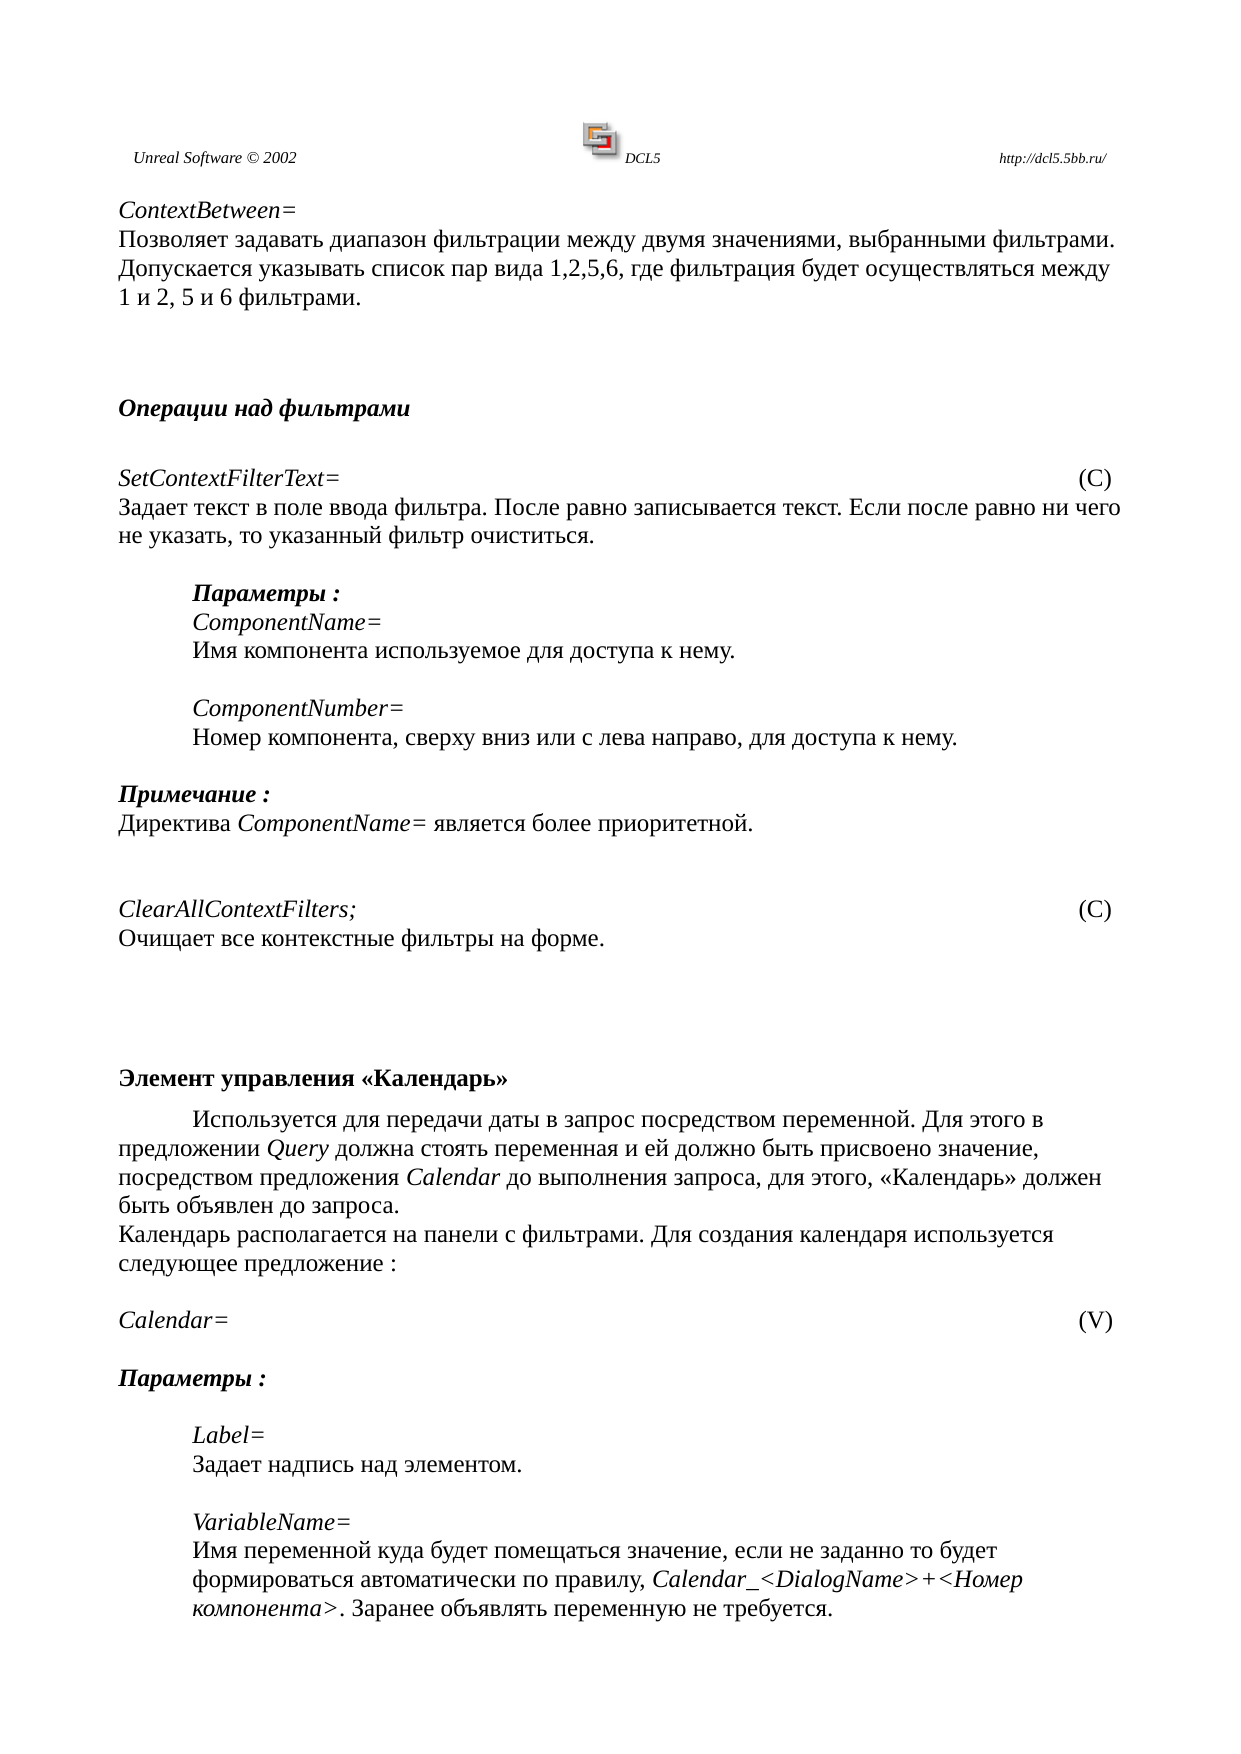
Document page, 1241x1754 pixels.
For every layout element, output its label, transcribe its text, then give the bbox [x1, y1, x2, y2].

subtitle Операции над фильтрами [118, 393, 1122, 422]
text ClearAllContextFilters; (C) [118, 894, 1122, 923]
text Позволяет задавать диапазон фильтрации между двумя значениями, выбранными фильтрами. Допускается указывать список пар вида 1,2,5,6, где фильтрация будет осуществляться между 1 и 2, 5 и 6 фильтрами. [118, 224, 1122, 310]
text Календарь располагается на панели с фильтрами. Для создания календаря используется следующее предложение : [118, 1219, 1122, 1277]
text Используется для передачи даты в запрос посредством переменной. Для этого в предложении Query должна стоять переменная и ей должно быть присвоено значение, посредством предложения Calendar до выполнения запроса, для этого, «Календарь» должен быть объявлен до запроса. [118, 1104, 1122, 1219]
text Задает текст в поле ввода фильтра. После равно записывается текст. Если после равно ни чего не указать, то указанный фильтр очиститься. [118, 492, 1122, 549]
text VariableName= [118, 1507, 1122, 1535]
subtitle Элемент управления «Календарь» [118, 1063, 1122, 1092]
text Calendar= (V) [118, 1305, 1122, 1334]
text формироваться автоматически по правилу, Calendar_<DialogName>+<Номер компонента>. Заранее объявлять переменную не требуется. [118, 1564, 1122, 1622]
picture [579, 118, 625, 164]
text Очищает все контекстные фильтры на форме. [118, 923, 1122, 952]
text Примечание : [118, 779, 1122, 808]
text Параметры : [118, 578, 1122, 607]
text Номер компонента, сверху вниз или с лева направо, для доступа к нему. [118, 722, 1122, 750]
text SetContextFilterText= (C) [118, 463, 1122, 492]
text Label= [118, 1420, 1122, 1449]
text ComponentName= [118, 607, 1122, 635]
text Задает надпись над элементом. [118, 1449, 1122, 1478]
text ComponentNumber= [118, 693, 1122, 722]
text Параметры : [118, 1363, 1122, 1392]
text ContextBetween= [118, 195, 1122, 224]
text Имя компонента используемое для доступа к нему. [118, 635, 1122, 664]
text Имя переменной куда будет помещаться значение, если не заданно то будет [118, 1535, 1122, 1564]
text Директива ComponentName= является более приоритетной. [118, 808, 1122, 837]
